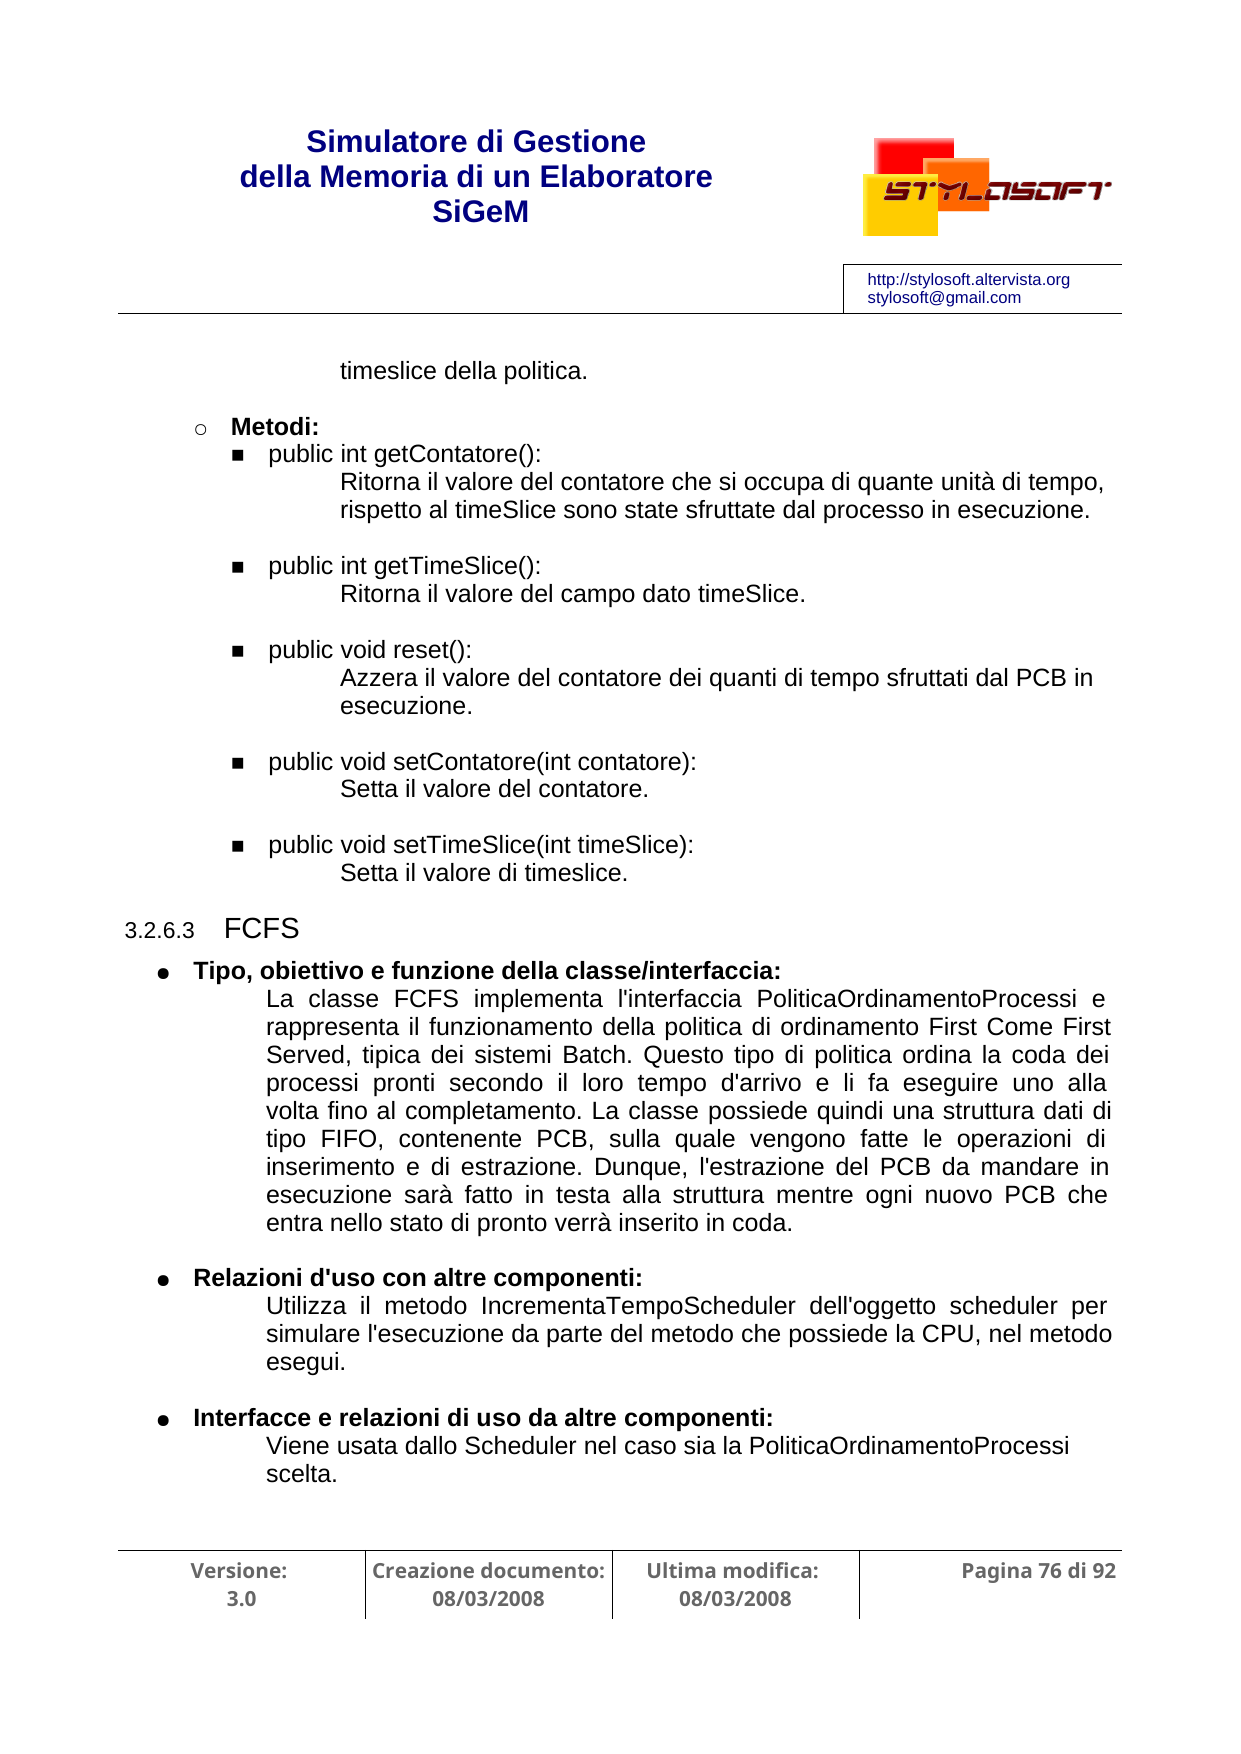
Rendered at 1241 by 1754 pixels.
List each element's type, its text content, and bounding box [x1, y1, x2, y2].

list Interfacce e relazioni di uso da altre componenti: [156, 1404, 1122, 1432]
list public int getTimeSlice(): [231, 552, 1122, 580]
list Relazioni d'uso con altre componenti: [156, 1264, 1122, 1292]
list La classe FCFS implementa l'interfaccia PoliticaOrdinamentoProcessi e rappresenta il funzionamento della politica di ordinamento First Come First Served, tipica dei sistemi Batch. Questo tipo di politica ordina la coda dei processi pronti secondo il loro tempo d'arrivo e li fa eseguire uno alla volta fino al completamento. La classe possiede quindi una struttura dati di tipo FIFO, contenente PCB, sulla quale vengono fatte le operazioni di inserimento e di estrazione. Dunque, l'estrazione del PCB da mandare in esecuzione sarà fatto in testa alla struttura mentre ogni nuovo PCB che entra nello stato di pronto verrà inserito in coda. [156, 985, 1122, 1236]
text Ritorna il valore del contatore che si occupa di quante unità di tempo, rispetto al timeSlice sono state sfruttate dal processo in esecuzione. [118, 468, 1122, 524]
list Viene usata dallo Scheduler nel caso sia la PoliticaOrdinamentoProcessi scelta. [156, 1432, 1122, 1487]
list public int getContatore(): [231, 440, 1122, 468]
subtitle FCFS [118, 912, 1122, 944]
text Setta il valore di timeslice. [118, 859, 1122, 887]
list public void setContatore(int contatore): [231, 747, 1122, 775]
text Azzera il valore del contatore dei quanti di tempo sfruttati dal PCB in esecuzione. [118, 664, 1122, 719]
list Metodi: [193, 412, 1122, 440]
list Tipo, obiettivo e funzione della classe/interfaccia: [156, 957, 1122, 985]
list public void setTimeSlice(int timeSlice): [231, 831, 1122, 859]
picture [848, 123, 1117, 247]
list Utilizza il metodo IncrementaTempoScheduler dell'oggetto scheduler per simulare l'esecuzione da parte del metodo che possiede la CPU, nel metodo esegui. [156, 1292, 1122, 1376]
list public void reset(): [231, 636, 1122, 664]
text timeslice della politica. [118, 357, 1122, 384]
text Ritorna il valore del campo dato timeSlice. [118, 580, 1122, 608]
text Setta il valore del contatore. [118, 775, 1122, 803]
